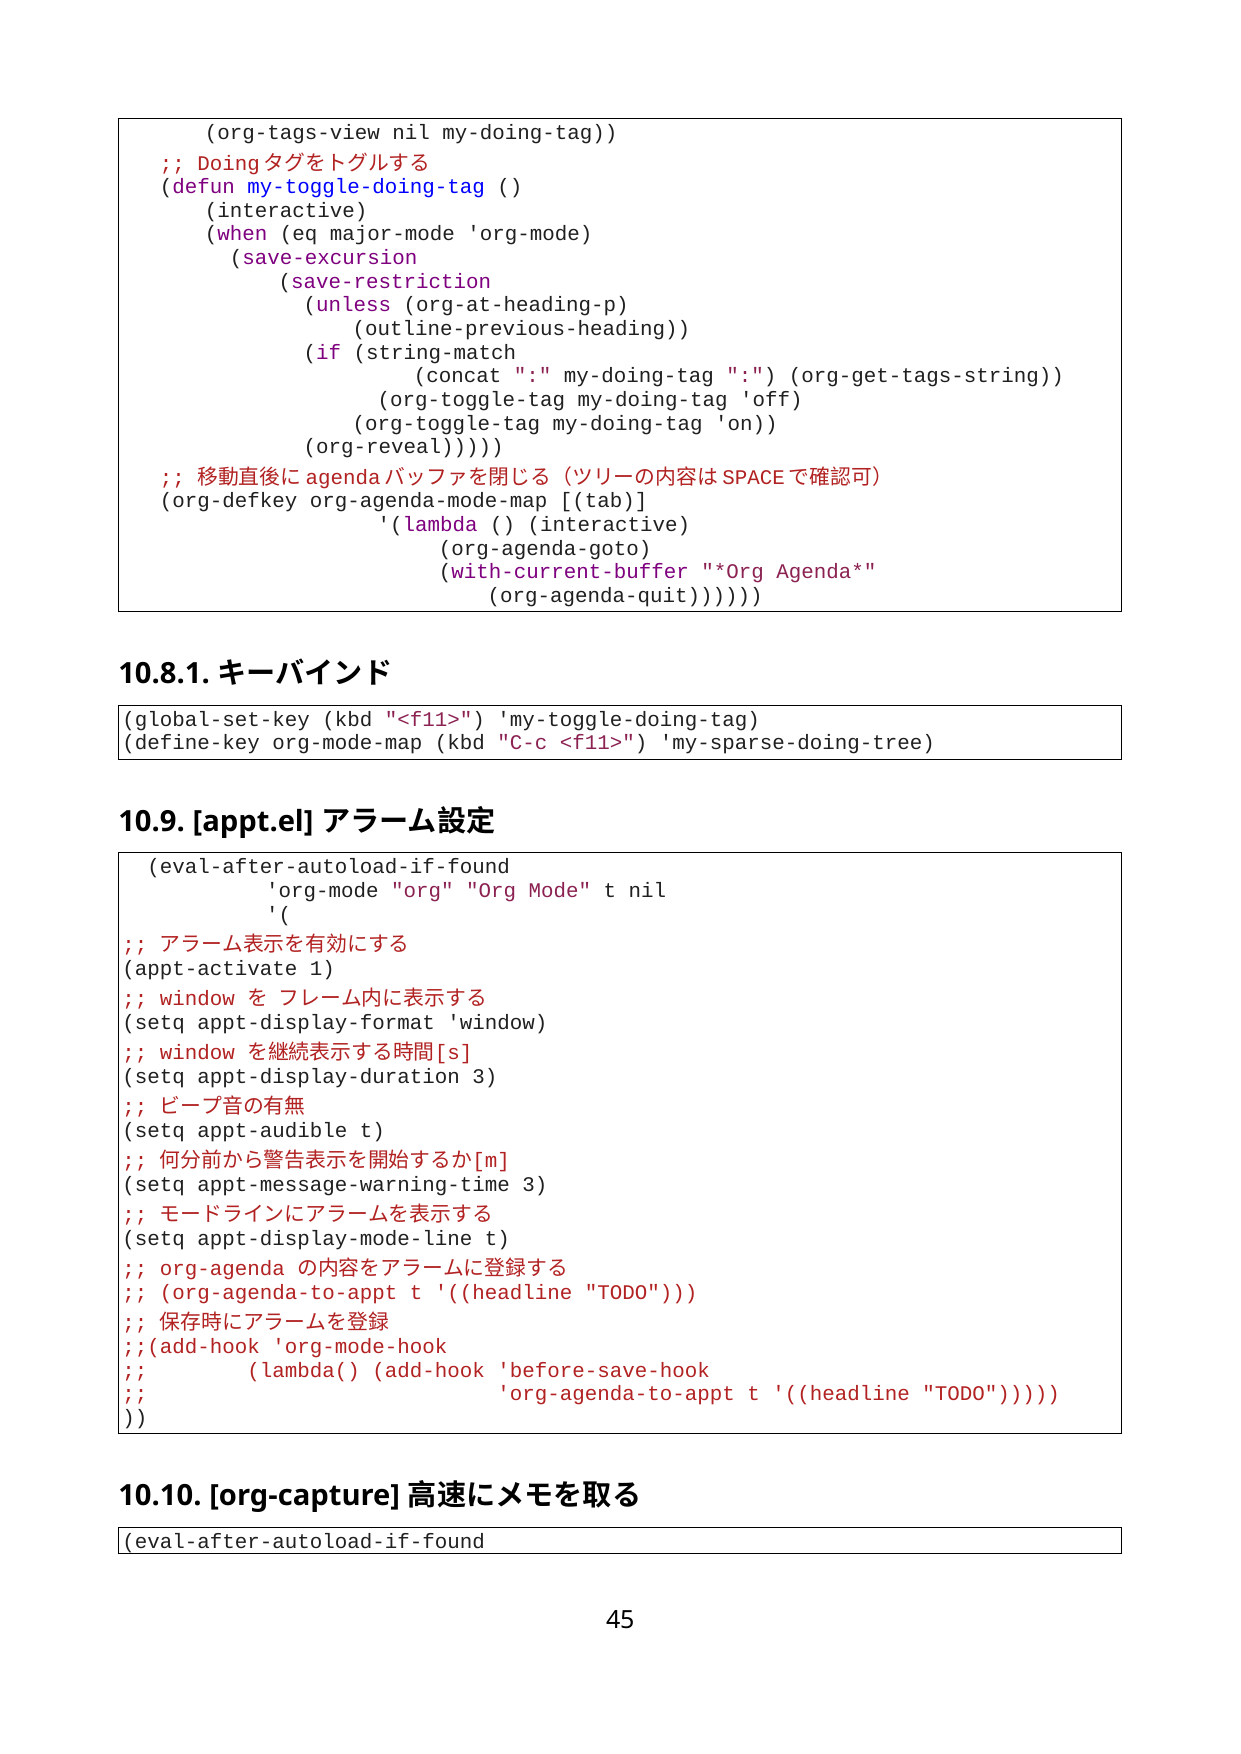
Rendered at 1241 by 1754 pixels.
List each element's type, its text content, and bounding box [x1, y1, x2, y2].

text ;; ビープ音の有無 [119, 1085, 1121, 1116]
text (setq appt-display-format 'window) [119, 1008, 1121, 1031]
text ;; window を フレーム内に表示する [119, 977, 1121, 1008]
text (if (string-match [119, 338, 1121, 361]
text ;; 保存時にアラームを登録 [119, 1302, 1121, 1332]
text (setq appt-display-mode-line t) [119, 1224, 1121, 1248]
text '(lambda () (interactive) [119, 510, 1121, 534]
text ;; モードラインにアラームを表示する [119, 1193, 1121, 1224]
text (global-set-key (kbd "<f11>") 'my-toggle-doing-tag) [119, 706, 1121, 728]
text (interactive) [119, 196, 1121, 219]
text (org-tags-view nil my-doing-tag)) [119, 119, 1121, 142]
text (with-current-buffer "*Org Agenda*" [119, 557, 1121, 581]
text (eval-after-autoload-if-found [119, 853, 1121, 876]
text (org-agenda-goto) [119, 534, 1121, 557]
subtitle [appt.el] アラーム設定 [118, 797, 1122, 840]
text ;; window を継続表示する時間[s] [119, 1031, 1121, 1062]
text (save-excursion [119, 243, 1121, 267]
text ;; (lambda() (add-hook 'before-save-hook [119, 1356, 1121, 1379]
text ;;(add-hook 'org-mode-hook [119, 1332, 1121, 1356]
text ;; Doingタグをトグルする [119, 142, 1121, 172]
text ;; org-agenda の内容をアラームに登録する [119, 1248, 1121, 1278]
text (org-agenda-quit)))))) [119, 581, 1121, 611]
text (org-defkey org-agenda-mode-map [(tab)] [119, 486, 1121, 510]
text (appt-activate 1) [119, 954, 1121, 977]
text (eval-after-autoload-if-found [119, 1528, 1121, 1553]
text '( [119, 899, 1121, 923]
text (setq appt-message-warning-time 3) [119, 1170, 1121, 1193]
subtitle [org-capture] 高速にメモを取る [118, 1472, 1122, 1514]
text ;; 移動直後にagendaバッファを閉じる（ツリーの内容はSPACEで確認可） [119, 456, 1121, 486]
text (setq appt-audible t) [119, 1116, 1121, 1139]
text ;; 何分前から警告表示を開始するか[m] [119, 1139, 1121, 1170]
text (defun my-toggle-doing-tag () [119, 172, 1121, 196]
text )) [119, 1403, 1121, 1433]
text (define-key org-mode-map (kbd "C-c <f11>") 'my-sparse-doing-tree) [119, 728, 1121, 759]
text (concat ":" my-doing-tag ":") (org-get-tags-string)) [119, 361, 1121, 385]
text (org-toggle-tag my-doing-tag 'on)) [119, 409, 1121, 432]
text (org-reveal))))) [119, 432, 1121, 456]
text ;; 'org-agenda-to-appt t '((headline "TODO"))))) [119, 1379, 1121, 1403]
text (setq appt-display-duration 3) [119, 1062, 1121, 1085]
text (unless (org-at-heading-p) [119, 290, 1121, 314]
subtitle キーバインド [118, 650, 1122, 692]
text (org-toggle-tag my-doing-tag 'off) [119, 385, 1121, 409]
text ;; アラーム表示を有効にする [119, 923, 1121, 954]
text (save-restriction [119, 267, 1121, 290]
text 'org-mode "org" "Org Mode" t nil [119, 876, 1121, 899]
text (when (eq major-mode 'org-mode) [119, 219, 1121, 243]
text ;; (org-agenda-to-appt t '((headline "TODO"))) [119, 1278, 1121, 1302]
text (outline-previous-heading)) [119, 314, 1121, 338]
